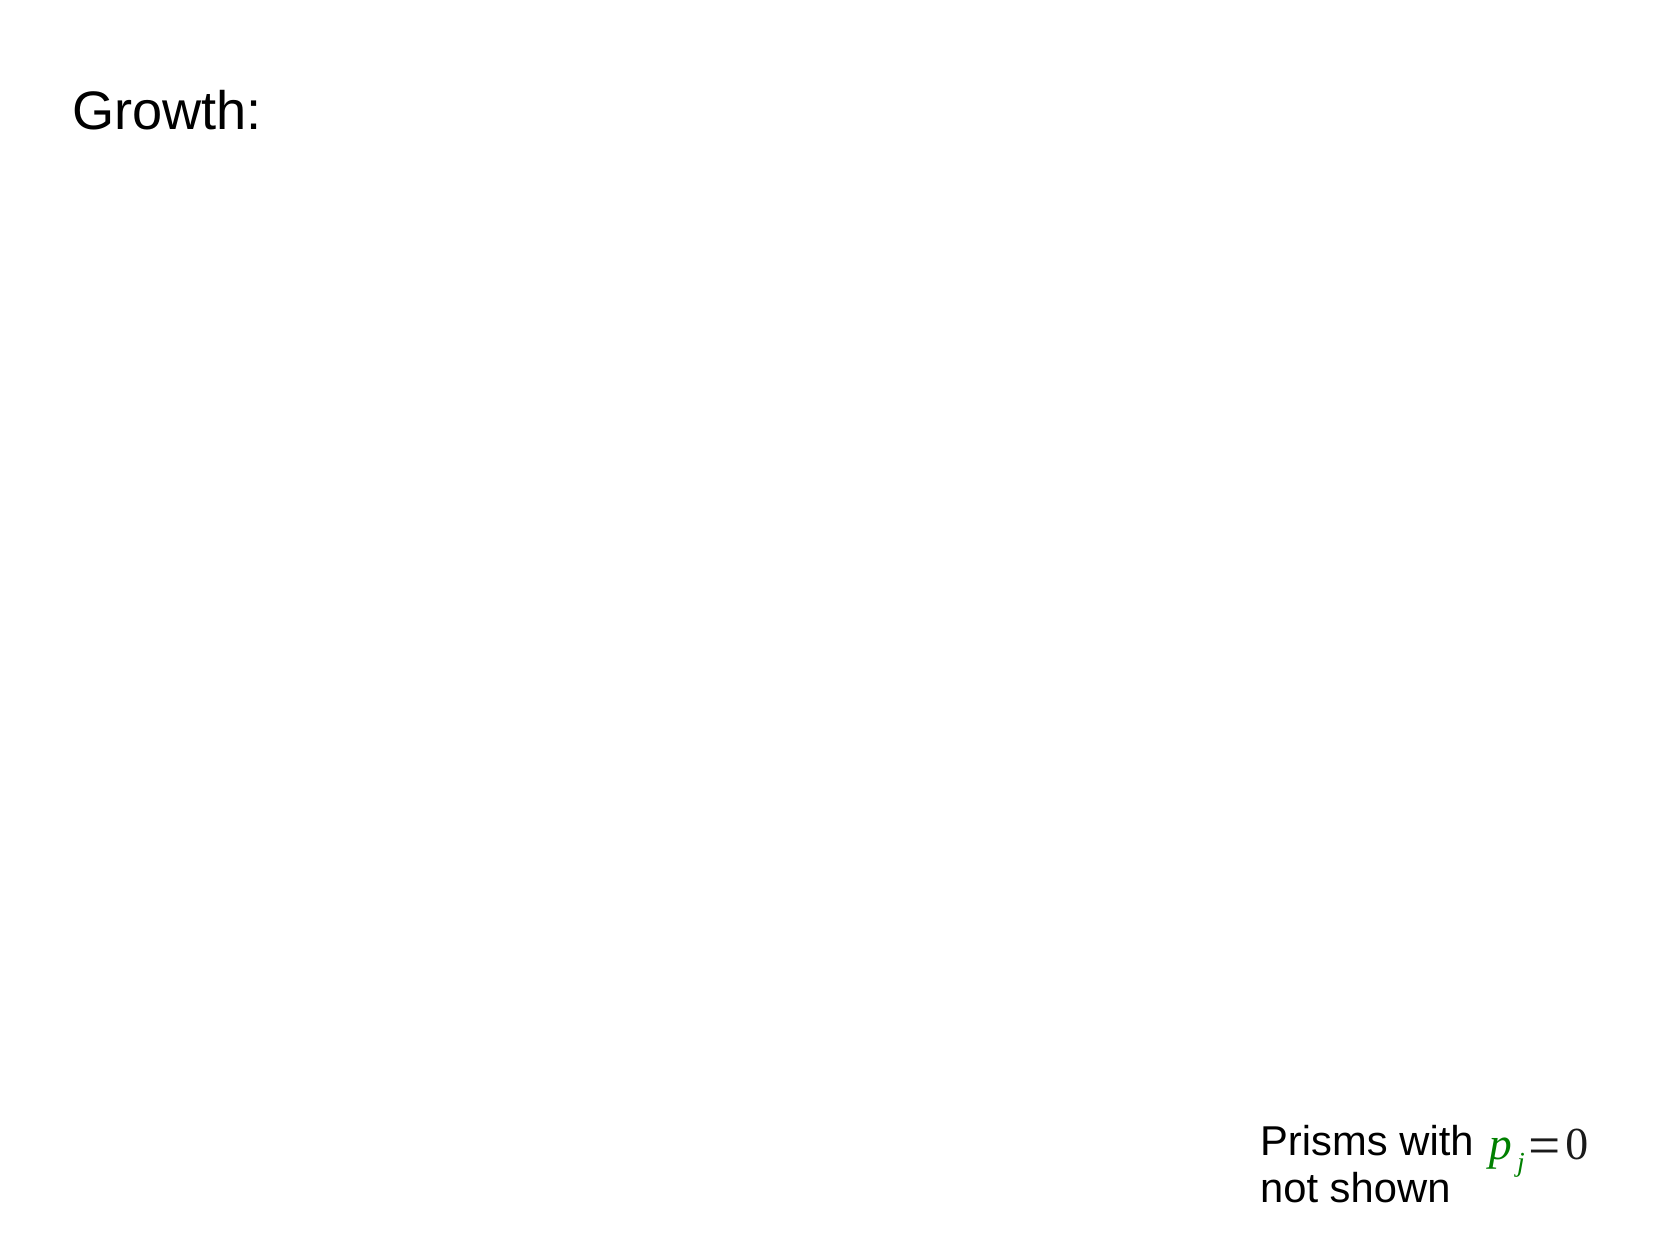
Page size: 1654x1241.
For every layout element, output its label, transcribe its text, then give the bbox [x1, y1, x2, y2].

chart [1476, 1117, 1595, 1179]
text_box [1237, 1087, 1613, 1241]
text_box Prisms with not shown [1245, 1110, 1501, 1230]
text_box Growth: [57, 73, 277, 156]
picture [556, 202, 1651, 1240]
